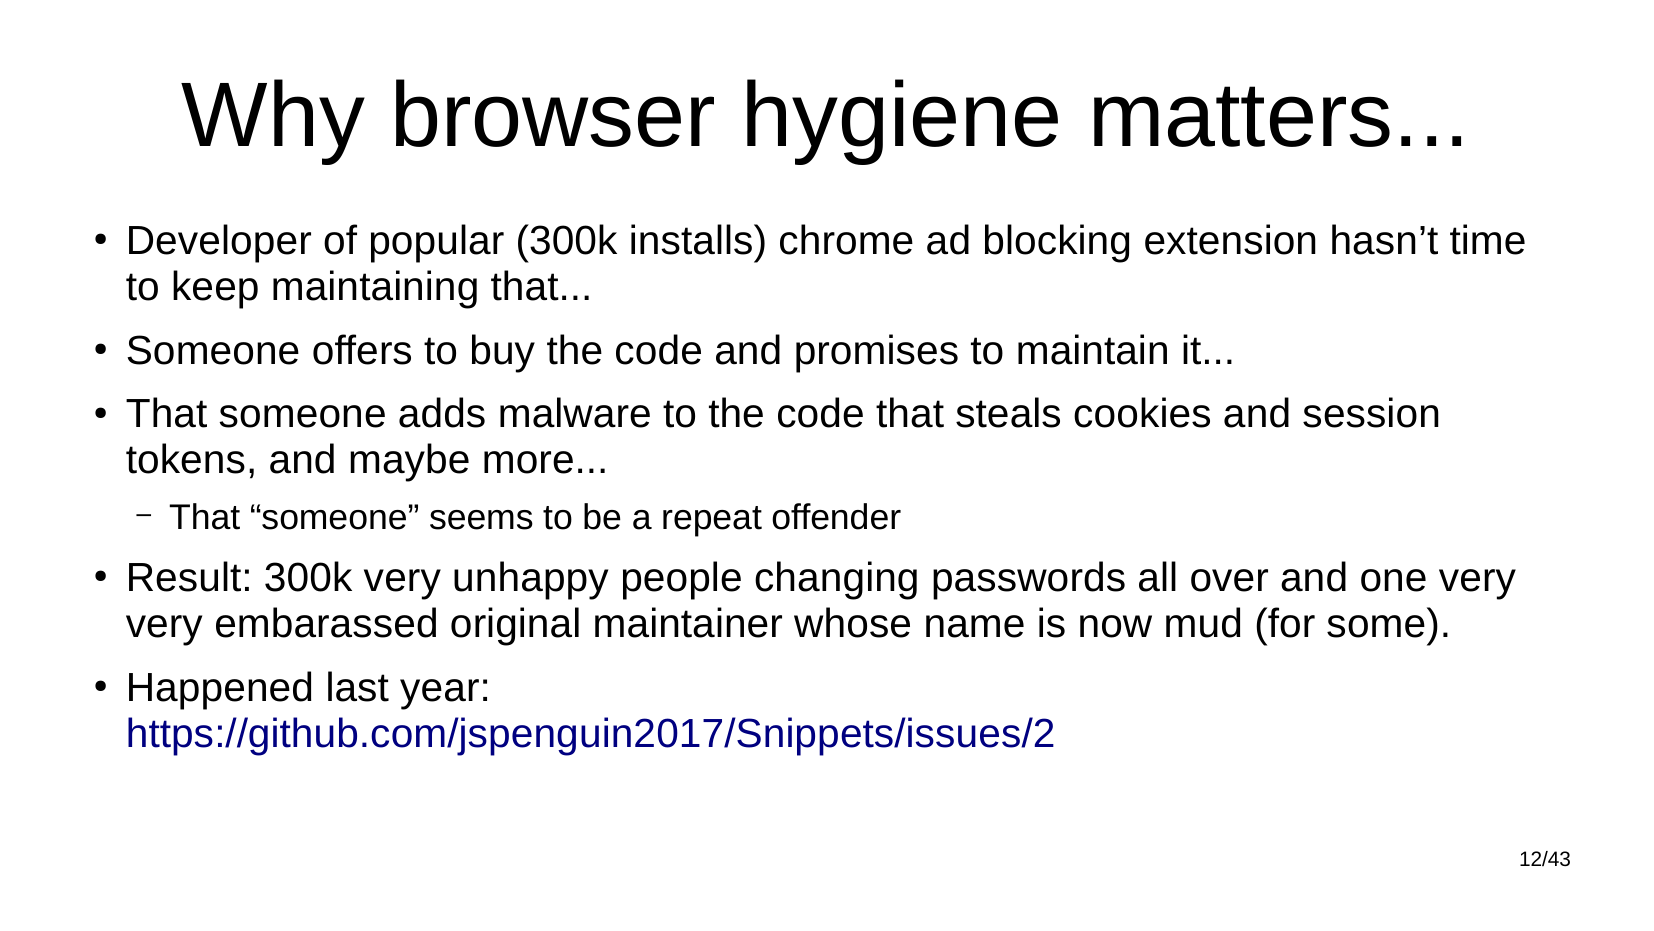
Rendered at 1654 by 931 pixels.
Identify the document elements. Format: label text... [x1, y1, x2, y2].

list Developer of popular (300k installs) chrome ad blocking extension hasn’t time to keep maintaining that... Someone offers to buy the code and promises to maintain it... That someone adds malware to the code that steals cookies and session tokens, and maybe more... That “someone” seems to be a repeat offender Result: 300k very unhappy people changing passwords all over and one very very embarassed original maintainer whose name is now mud (for some). Happened last year: https://github.com/jspenguin2017/Snippets/issues/2 [82, 217, 1571, 758]
title Why browser hygiene matters... [82, 37, 1571, 193]
